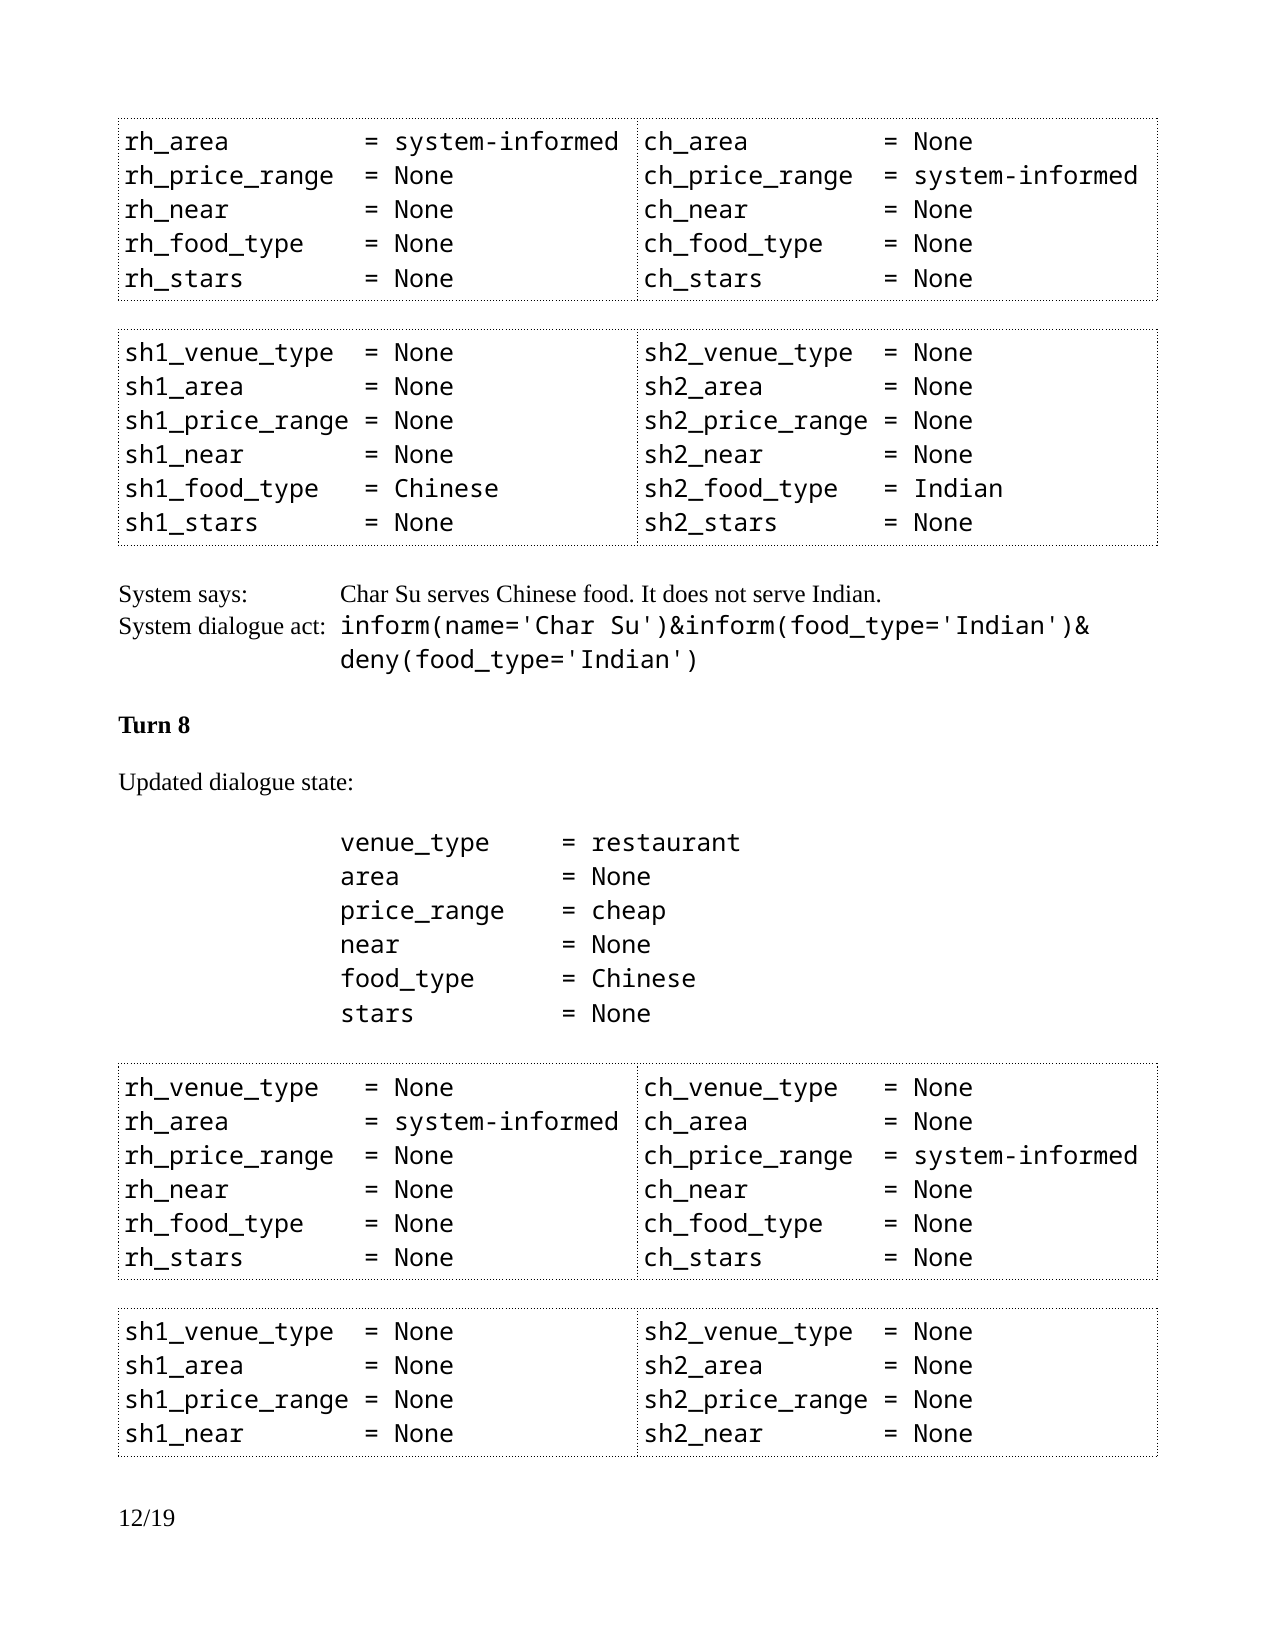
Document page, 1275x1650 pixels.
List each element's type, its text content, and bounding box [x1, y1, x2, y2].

text near = None [118, 927, 1157, 961]
table_header sh1_venue_type = None sh1_area = None sh1_price_range = None sh1_near = None [118, 1308, 637, 1456]
text System says: Char Su serves Chinese food. It does not serve Indian. [118, 579, 1157, 608]
text deny(food_type='Indian') [118, 642, 1157, 676]
table_header rh_venue_type = None rh_area = system-informed rh_price_range = None rh_near = None rh_food_type = None rh_stars = None [118, 1063, 637, 1279]
table_header sh2_venue_type = None sh2_area = None sh2_price_range = None sh2_near = None [638, 1308, 1157, 1456]
table_header ch_area = None ch_price_range = system-informed ch_near = None ch_food_type = None ch_stars = None [638, 118, 1157, 300]
text Updated dialogue state: [118, 767, 1157, 796]
table_header sh1_venue_type = None sh1_area = None sh1_price_range = None sh1_near = None sh1_food_type = Chinese sh1_stars = None [118, 329, 637, 545]
text venue_type = restaurant [118, 825, 1157, 859]
table_header rh_area = system-informed rh_price_range = None rh_near = None rh_food_type = None rh_stars = None [118, 118, 637, 300]
text System dialogue act: inform(name='Char Su')&inform(food_type='Indian')& [118, 608, 1157, 642]
text Turn 8 [118, 710, 1157, 739]
text area = None [118, 859, 1157, 893]
text food_type = Chinese [118, 961, 1157, 995]
table_header ch_venue_type = None ch_area = None ch_price_range = system-informed ch_near = None ch_food_type = None ch_stars = None [638, 1063, 1157, 1279]
text stars = None [118, 995, 1157, 1029]
table_header sh2_venue_type = None sh2_area = None sh2_price_range = None sh2_near = None sh2_food_type = Indian sh2_stars = None [638, 329, 1157, 545]
text price_range = cheap [118, 893, 1157, 927]
